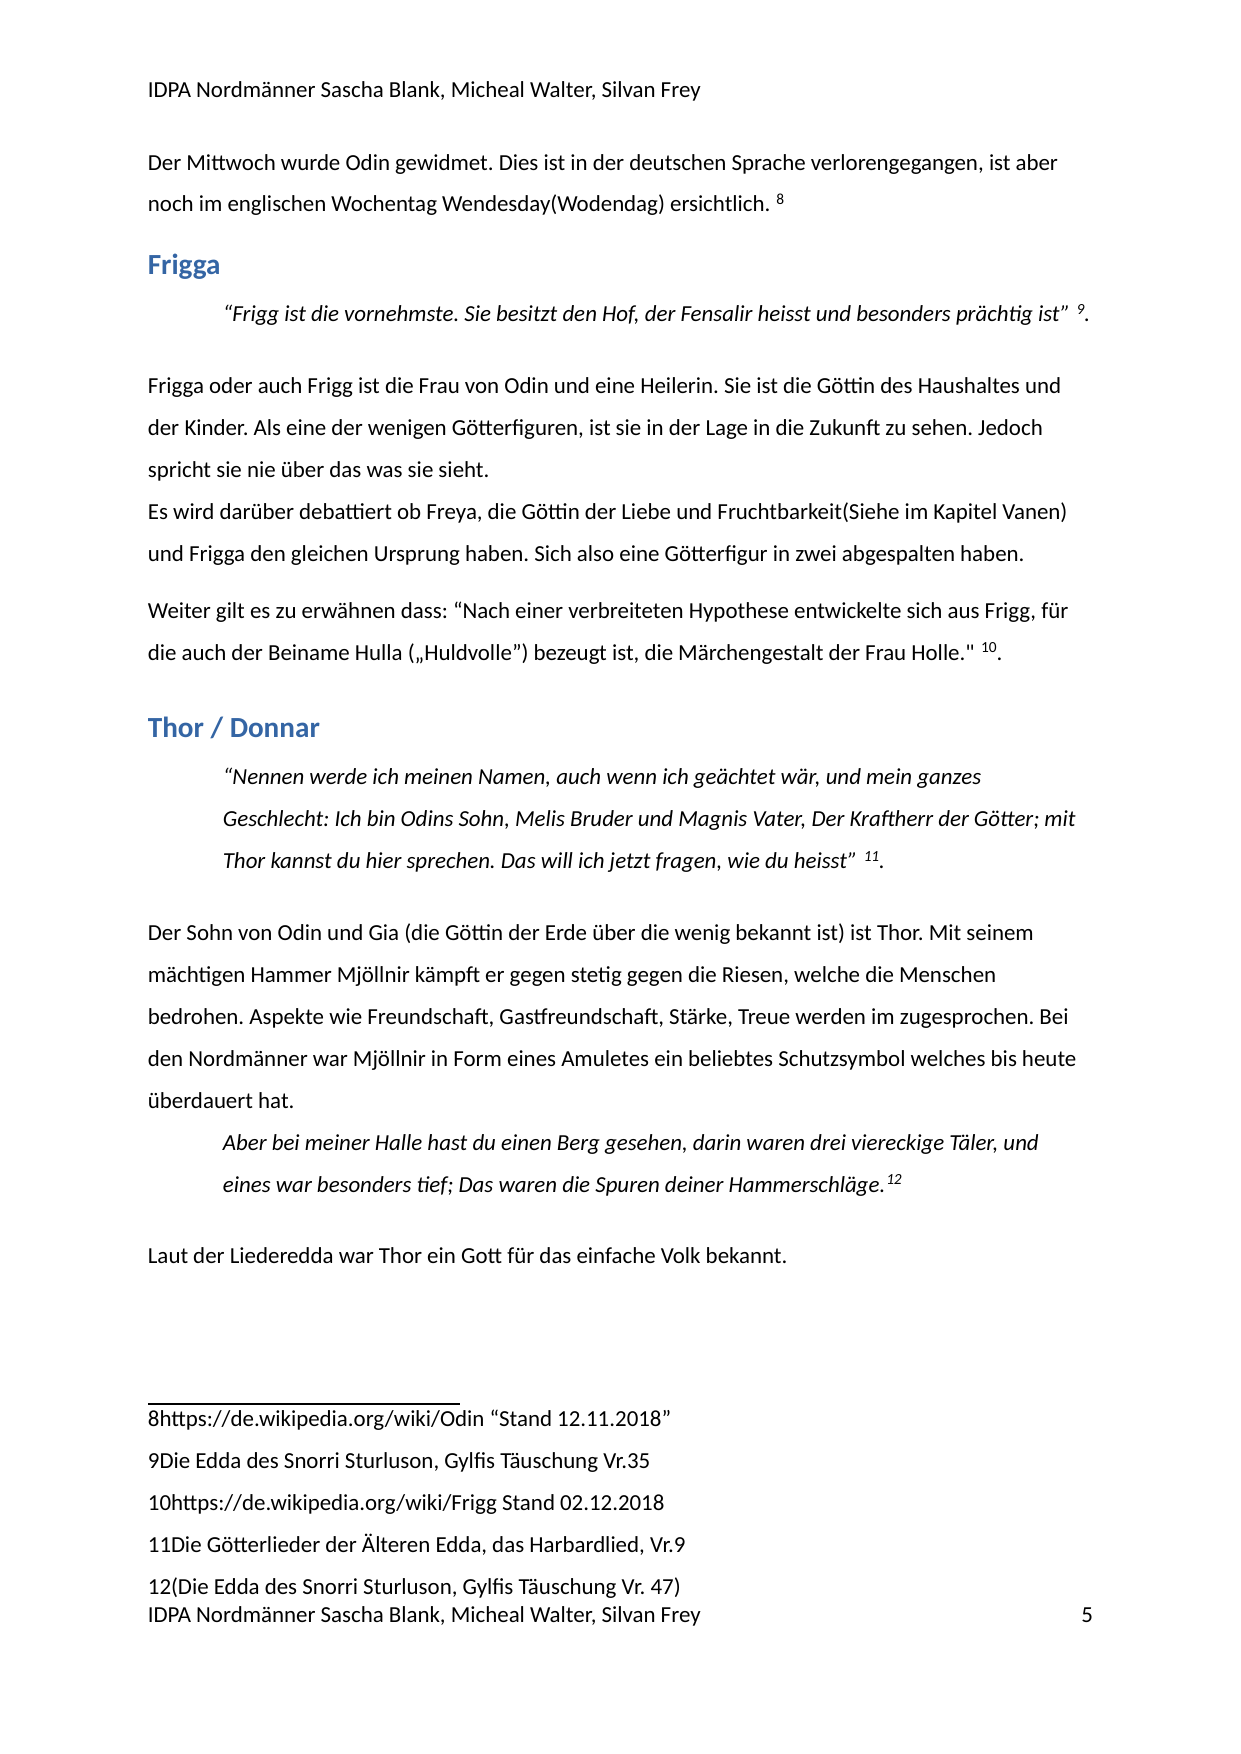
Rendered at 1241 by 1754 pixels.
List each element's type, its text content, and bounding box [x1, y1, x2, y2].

subtitle Thor / Donnar [148, 709, 1093, 745]
text “Nennen werde ich meinen Namen, auch wenn ich geächtet wär, und mein ganzes Geschlecht: Ich bin Odins Sohn, Melis Bruder und Magnis Vater, Der Kraftherr der Götter; mit Thor kannst du hier sprechen. Das will ich jetzt fragen, wie du heisst” . [223, 762, 1093, 874]
text Aber bei meiner Halle hast du einen Berg gesehen, darin waren drei viereckige Täler, und eines war besonders tief; Das waren die Spuren deiner Hammerschläge. [223, 1128, 1093, 1198]
text Der Mittwoch wurde Odin gewidmet. Dies ist in der deutschen Sprache verlorengegangen, ist aber noch im englischen Wochentag Wendesday(Wodendag) ersichtlich. [148, 148, 1093, 218]
text Der Sohn von Odin und Gia (die Göttin der Erde über die wenig bekannt ist) ist Thor. Mit seinem mächtigen Hammer Mjöllnir kämpft er gegen stetig gegen die Riesen, welche die Menschen bedrohen. Aspekte wie Freundschaft, Gastfreundschaft, Stärke, Treue werden im zugesprochen. Bei den Nordmänner war Mjöllnir in Form eines Amuletes ein beliebtes Schutzsymbol welches bis heute überdauert hat. [148, 918, 1093, 1114]
text https://de.wikipedia.org/wiki/Frigg Stand 02.12.2018 [148, 1488, 1093, 1516]
text Laut der Liederedda war Thor ein Gott für das einfache Volk bekannt. [148, 1241, 1093, 1269]
text Die Götterlieder der Älteren Edda, das Harbardlied, Vr.9 [148, 1530, 1093, 1558]
text “Frigg ist die vornehmste. Sie besitzt den Hof, der Fensalir heisst und besonders prächtig ist” . [223, 299, 1093, 328]
text Die Edda des Snorri Sturluson, Gylfis Täuschung Vr.35 [148, 1446, 1093, 1474]
text Es wird darüber debattiert ob Freya, die Göttin der Liebe und Fruchtbarkeit(Siehe im Kapitel Vanen) und Frigga den gleichen Ursprung haben. Sich also eine Götterfigur in zwei abgespalten haben. [148, 497, 1093, 567]
text Frigga oder auch Frigg ist die Frau von Odin und eine Heilerin. Sie ist die Göttin des Haushaltes und der Kinder. Als eine der wenigen Götterfiguren, ist sie in der Lage in die Zukunft zu sehen. Jedoch spricht sie nie über das was sie sieht. [148, 371, 1093, 483]
subtitle Frigga [148, 246, 1093, 282]
text https://de.wikipedia.org/wiki/Odin “Stand 12.11.2018” [148, 1404, 1093, 1432]
text Weiter gilt es zu erwähnen dass: “Nach einer verbreiteten Hypothese entwickelte sich aus Frigg, für die auch der Beiname Hulla („Huldvolle”) bezeugt ist, die Märchengestalt der Frau Holle." . [148, 596, 1093, 666]
text (Die Edda des Snorri Sturluson, Gylfis Täuschung Vr. 47) [148, 1572, 1093, 1600]
